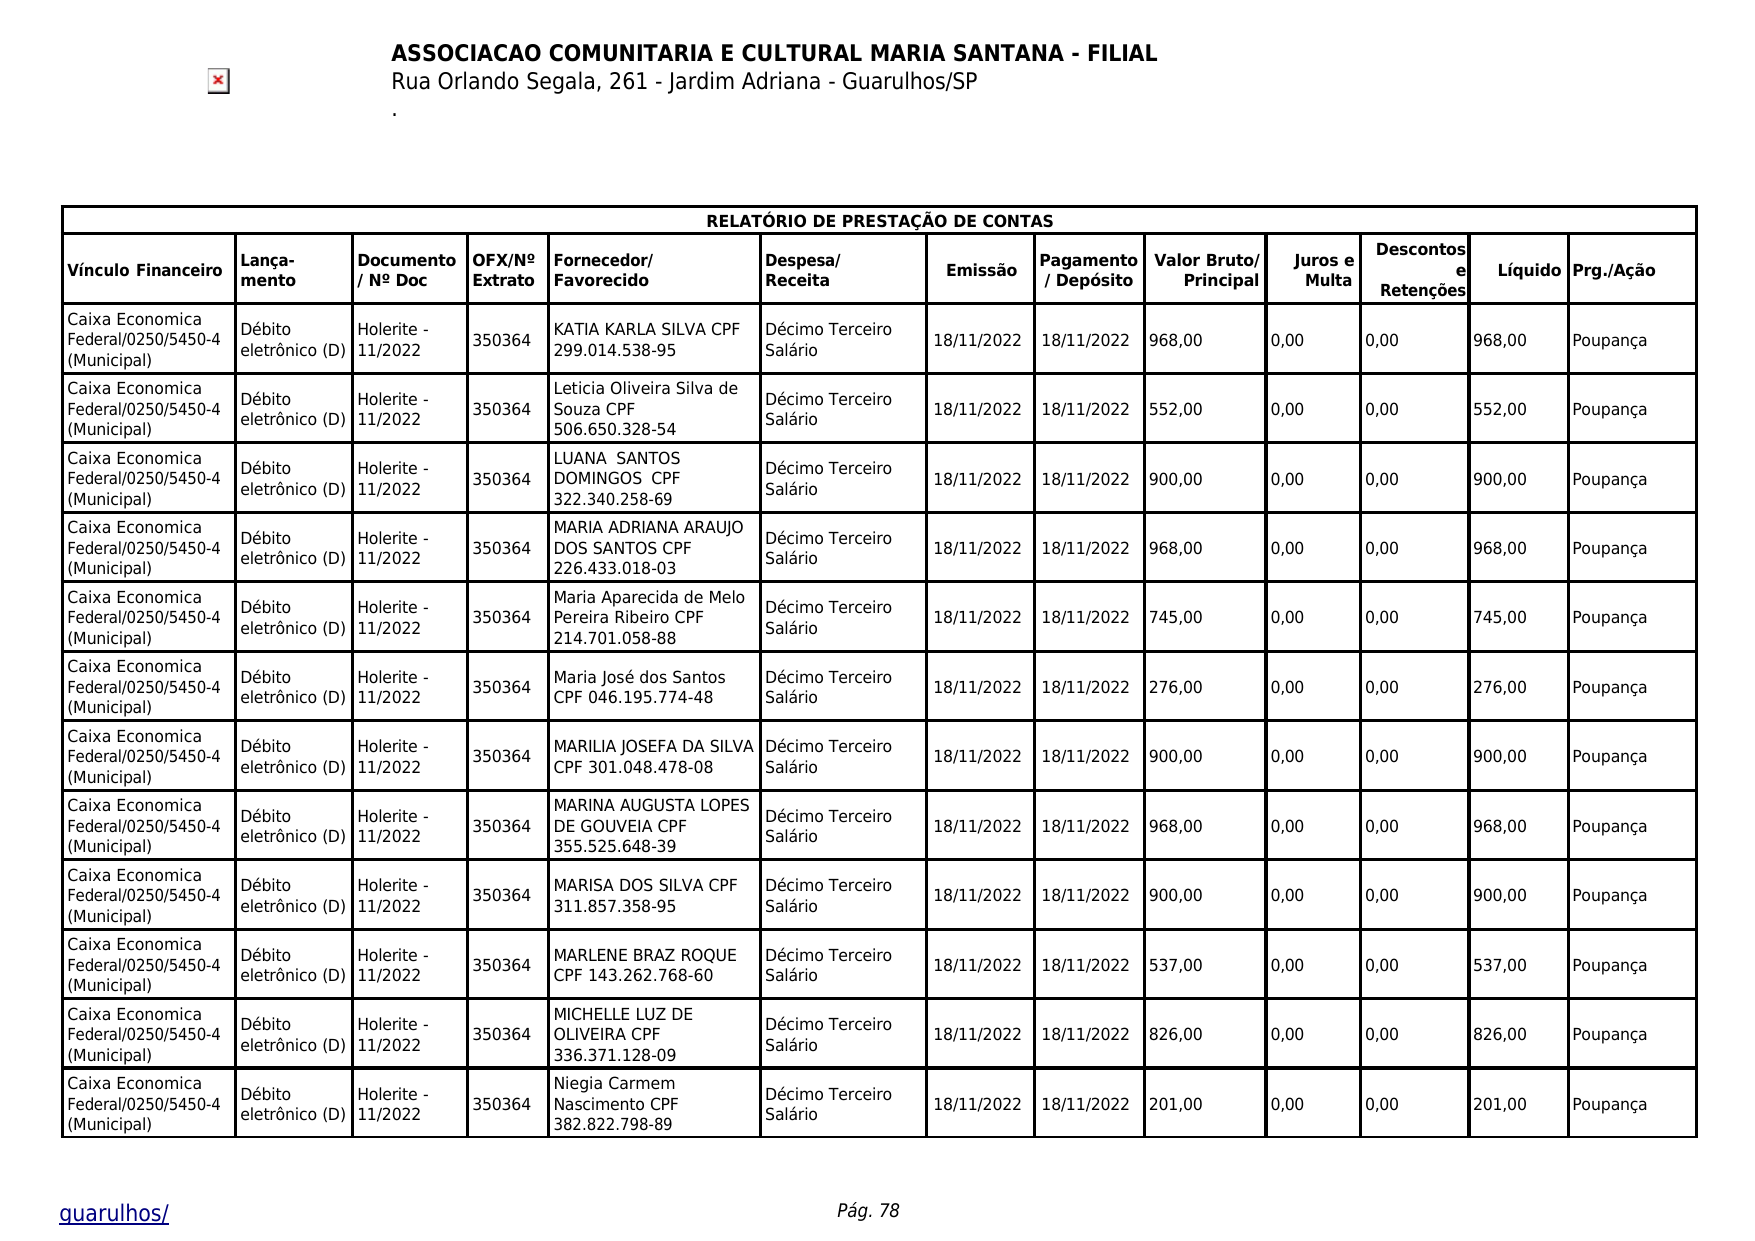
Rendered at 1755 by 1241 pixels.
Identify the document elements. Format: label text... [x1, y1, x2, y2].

table_cell 968,00 [1146, 514, 1264, 580]
table_cell 201,00 [1146, 1070, 1264, 1136]
table_cell 900,00 [1471, 444, 1567, 511]
table_cell 900,00 [1146, 722, 1264, 788]
table_cell 18/11/2022 [928, 1000, 1033, 1066]
table_cell Décimo Terceiro Salário [762, 375, 925, 441]
table_cell 900,00 [1146, 444, 1264, 511]
table_cell Leticia Oliveira Silva de Souza CPF 506.650.328-54 [550, 375, 759, 441]
table_cell Débito eletrônico (D) [237, 861, 351, 927]
table_cell 552,00 [1471, 375, 1567, 441]
table_cell Débito eletrônico (D) [237, 1070, 351, 1136]
table_cell 745,00 [1471, 583, 1567, 649]
table_cell Caixa Economica Federal/0250/5450-4 (Municipal) [64, 722, 234, 788]
table_cell Niegia Carmem Nascimento CPF 382.822.798-89 [550, 1070, 759, 1136]
table_cell Caixa Economica Federal/0250/5450-4 (Municipal) [64, 1070, 234, 1136]
table_cell 552,00 [1146, 375, 1264, 441]
table_cell Décimo Terceiro Salário [762, 931, 925, 997]
table_cell 350364 [469, 1070, 547, 1136]
table_cell 18/11/2022 [928, 1070, 1033, 1136]
table_cell 18/11/2022 [928, 583, 1033, 649]
table_cell 0,00 [1268, 722, 1359, 788]
table_cell 0,00 [1362, 305, 1467, 372]
table_cell 18/11/2022 [1036, 1000, 1143, 1066]
table_cell Décimo Terceiro Salário [762, 514, 925, 580]
table_cell 350364 [469, 722, 547, 788]
table_cell Débito eletrônico (D) [237, 931, 351, 997]
table_cell Holerite - 11/2022 [354, 1070, 466, 1136]
table_cell Débito eletrônico (D) [237, 514, 351, 580]
table_cell 0,00 [1268, 583, 1359, 649]
table_cell 18/11/2022 [928, 514, 1033, 580]
table_cell Décimo Terceiro Salário [762, 305, 925, 372]
table_cell 18/11/2022 [1036, 792, 1143, 858]
table_cell 18/11/2022 [928, 653, 1033, 719]
table_cell Holerite - 11/2022 [354, 375, 466, 441]
table_cell 968,00 [1471, 305, 1567, 372]
table_cell Poupança [1570, 722, 1695, 788]
table_cell Emissão [928, 235, 1033, 302]
table_cell Holerite - 11/2022 [354, 514, 466, 580]
table_cell 0,00 [1362, 444, 1467, 511]
table_cell 350364 [469, 861, 547, 927]
table_cell 0,00 [1362, 1000, 1467, 1066]
table_cell 900,00 [1471, 861, 1567, 927]
table_cell 18/11/2022 [1036, 583, 1143, 649]
table_cell 0,00 [1362, 861, 1467, 927]
table_cell MARISA DOS SILVA CPF 311.857.358-95 [550, 861, 759, 927]
table_cell OFX/Nº Extrato [469, 235, 547, 302]
table_cell 0,00 [1362, 583, 1467, 649]
table_cell 18/11/2022 [1036, 375, 1143, 441]
table_cell 968,00 [1146, 792, 1264, 858]
table_cell Débito eletrônico (D) [237, 792, 351, 858]
table_cell 201,00 [1471, 1070, 1567, 1136]
table_cell Maria José dos Santos CPF 046.195.774-48 [550, 653, 759, 719]
table_cell 0,00 [1268, 444, 1359, 511]
table_cell 18/11/2022 [928, 931, 1033, 997]
table_cell MICHELLE LUZ DE OLIVEIRA CPF 336.371.128-09 [550, 1000, 759, 1066]
table_cell Holerite - 11/2022 [354, 1000, 466, 1066]
table_cell 826,00 [1146, 1000, 1264, 1066]
table_cell 0,00 [1362, 375, 1467, 441]
table_cell 0,00 [1362, 722, 1467, 788]
table_cell Poupança [1570, 514, 1695, 580]
table_cell MARLENE BRAZ ROQUE CPF 143.262.768-60 [550, 931, 759, 997]
table_cell 0,00 [1268, 514, 1359, 580]
table_cell Holerite - 11/2022 [354, 861, 466, 927]
table_cell Caixa Economica Federal/0250/5450-4 (Municipal) [64, 931, 234, 997]
table_cell Poupança [1570, 375, 1695, 441]
table_cell Décimo Terceiro Salário [762, 1000, 925, 1066]
table_cell 350364 [469, 514, 547, 580]
table_cell 0,00 [1362, 931, 1467, 997]
table_cell 0,00 [1268, 305, 1359, 372]
table_cell 0,00 [1362, 1070, 1467, 1136]
table_cell Holerite - 11/2022 [354, 305, 466, 372]
table_cell 350364 [469, 375, 547, 441]
table_cell 350364 [469, 653, 547, 719]
table_cell 968,00 [1471, 792, 1567, 858]
table_cell 18/11/2022 [1036, 1070, 1143, 1136]
table_cell 18/11/2022 [928, 792, 1033, 858]
table_cell Poupança [1570, 1000, 1695, 1066]
table_cell Líquido [1471, 235, 1567, 302]
table_cell Holerite - 11/2022 [354, 722, 466, 788]
table_cell Décimo Terceiro Salário [762, 444, 925, 511]
table_cell 350364 [469, 931, 547, 997]
table_cell Holerite - 11/2022 [354, 653, 466, 719]
table_cell Décimo Terceiro Salário [762, 583, 925, 649]
table_cell 350364 [469, 444, 547, 511]
table_cell 18/11/2022 [928, 375, 1033, 441]
table_cell Caixa Economica Federal/0250/5450-4 (Municipal) [64, 583, 234, 649]
table_cell 18/11/2022 [1036, 861, 1143, 927]
table_cell 0,00 [1268, 861, 1359, 927]
table_cell Prg./Ação [1570, 235, 1695, 302]
table_cell 826,00 [1471, 1000, 1567, 1066]
table_cell Poupança [1570, 653, 1695, 719]
table_header RELATÓRIO DE PRESTAÇÃO DE CONTAS [64, 208, 1695, 232]
table_cell Débito eletrônico (D) [237, 305, 351, 372]
table_cell 968,00 [1471, 514, 1567, 580]
table_cell 745,00 [1146, 583, 1264, 649]
table_cell Caixa Economica Federal/0250/5450-4 (Municipal) [64, 305, 234, 372]
table_cell Poupança [1570, 931, 1695, 997]
table_cell 276,00 [1471, 653, 1567, 719]
table_cell 0,00 [1362, 792, 1467, 858]
table_cell 18/11/2022 [1036, 722, 1143, 788]
table_cell MARILIA JOSEFA DA SILVA CPF 301.048.478-08 [550, 722, 759, 788]
table_cell 18/11/2022 [1036, 514, 1143, 580]
table_cell Débito eletrônico (D) [237, 1000, 351, 1066]
table_cell 0,00 [1268, 1070, 1359, 1136]
table_cell 0,00 [1268, 1000, 1359, 1066]
table_cell Poupança [1570, 444, 1695, 511]
table_cell 0,00 [1268, 792, 1359, 858]
table_cell Vínculo Financeiro [64, 235, 234, 302]
table_cell LUANA SANTOS DOMINGOS CPF 322.340.258-69 [550, 444, 759, 511]
table_cell 18/11/2022 [1036, 444, 1143, 511]
table_cell Pagamento / Depósito [1036, 235, 1143, 302]
table_cell 0,00 [1268, 931, 1359, 997]
table_cell Décimo Terceiro Salário [762, 792, 925, 858]
table_cell 350364 [469, 792, 547, 858]
table_cell 18/11/2022 [928, 444, 1033, 511]
table_cell Débito eletrônico (D) [237, 722, 351, 788]
table_cell Caixa Economica Federal/0250/5450-4 (Municipal) [64, 1000, 234, 1066]
table_cell Débito eletrônico (D) [237, 444, 351, 511]
table_cell 18/11/2022 [1036, 653, 1143, 719]
table_cell Holerite - 11/2022 [354, 444, 466, 511]
table_cell 18/11/2022 [1036, 305, 1143, 372]
table_cell Caixa Economica Federal/0250/5450-4 (Municipal) [64, 444, 234, 511]
table_cell Descontos e Retenções [1362, 235, 1467, 302]
table_cell Débito eletrônico (D) [237, 375, 351, 441]
table_cell Caixa Economica Federal/0250/5450-4 (Municipal) [64, 792, 234, 858]
table_cell Poupança [1570, 305, 1695, 372]
table_cell Holerite - 11/2022 [354, 583, 466, 649]
table_cell Décimo Terceiro Salário [762, 653, 925, 719]
table_cell MARIA ADRIANA ARAUJO DOS SANTOS CPF 226.433.018-03 [550, 514, 759, 580]
table_cell 537,00 [1146, 931, 1264, 997]
table_cell 900,00 [1146, 861, 1264, 927]
table_cell Poupança [1570, 1070, 1695, 1136]
table_cell Poupança [1570, 861, 1695, 927]
table_cell Débito eletrônico (D) [237, 653, 351, 719]
table_cell 276,00 [1146, 653, 1264, 719]
table_cell Caixa Economica Federal/0250/5450-4 (Municipal) [64, 861, 234, 927]
table_cell 0,00 [1268, 653, 1359, 719]
table_cell 0,00 [1268, 375, 1359, 441]
table_cell Débito eletrônico (D) [237, 583, 351, 649]
table_cell MARINA AUGUSTA LOPES DE GOUVEIA CPF 355.525.648-39 [550, 792, 759, 858]
table_cell Juros e Multa [1268, 235, 1359, 302]
table_cell 900,00 [1471, 722, 1567, 788]
table_cell Poupança [1570, 583, 1695, 649]
table_cell Lança- mento [237, 235, 351, 302]
table_cell Caixa Economica Federal/0250/5450-4 (Municipal) [64, 653, 234, 719]
table_cell Décimo Terceiro Salário [762, 722, 925, 788]
table_cell Maria Aparecida de Melo Pereira Ribeiro CPF 214.701.058-88 [550, 583, 759, 649]
table_cell Caixa Economica Federal/0250/5450-4 (Municipal) [64, 375, 234, 441]
table_cell 0,00 [1362, 514, 1467, 580]
table_cell Despesa/ Receita [762, 235, 925, 302]
table_cell KATIA KARLA SILVA CPF 299.014.538-95 [550, 305, 759, 372]
table_cell 350364 [469, 1000, 547, 1066]
table_cell Poupança [1570, 792, 1695, 858]
table_cell Caixa Economica Federal/0250/5450-4 (Municipal) [64, 514, 234, 580]
table_cell 18/11/2022 [1036, 931, 1143, 997]
table_cell 968,00 [1146, 305, 1264, 372]
table_cell 350364 [469, 583, 547, 649]
table_cell Décimo Terceiro Salário [762, 861, 925, 927]
table_cell 0,00 [1362, 653, 1467, 719]
table_cell 18/11/2022 [928, 305, 1033, 372]
table_cell 18/11/2022 [928, 861, 1033, 927]
table_cell 350364 [469, 305, 547, 372]
table_cell Holerite - 11/2022 [354, 931, 466, 997]
table_cell Holerite - 11/2022 [354, 792, 466, 858]
table_cell Valor Bruto/ Principal [1146, 235, 1264, 302]
table_cell 18/11/2022 [928, 722, 1033, 788]
table_cell 537,00 [1471, 931, 1567, 997]
table_cell Décimo Terceiro Salário [762, 1070, 925, 1136]
table_cell Documento / Nº Doc [354, 235, 466, 302]
table_cell Fornecedor/ Favorecido [550, 235, 759, 302]
